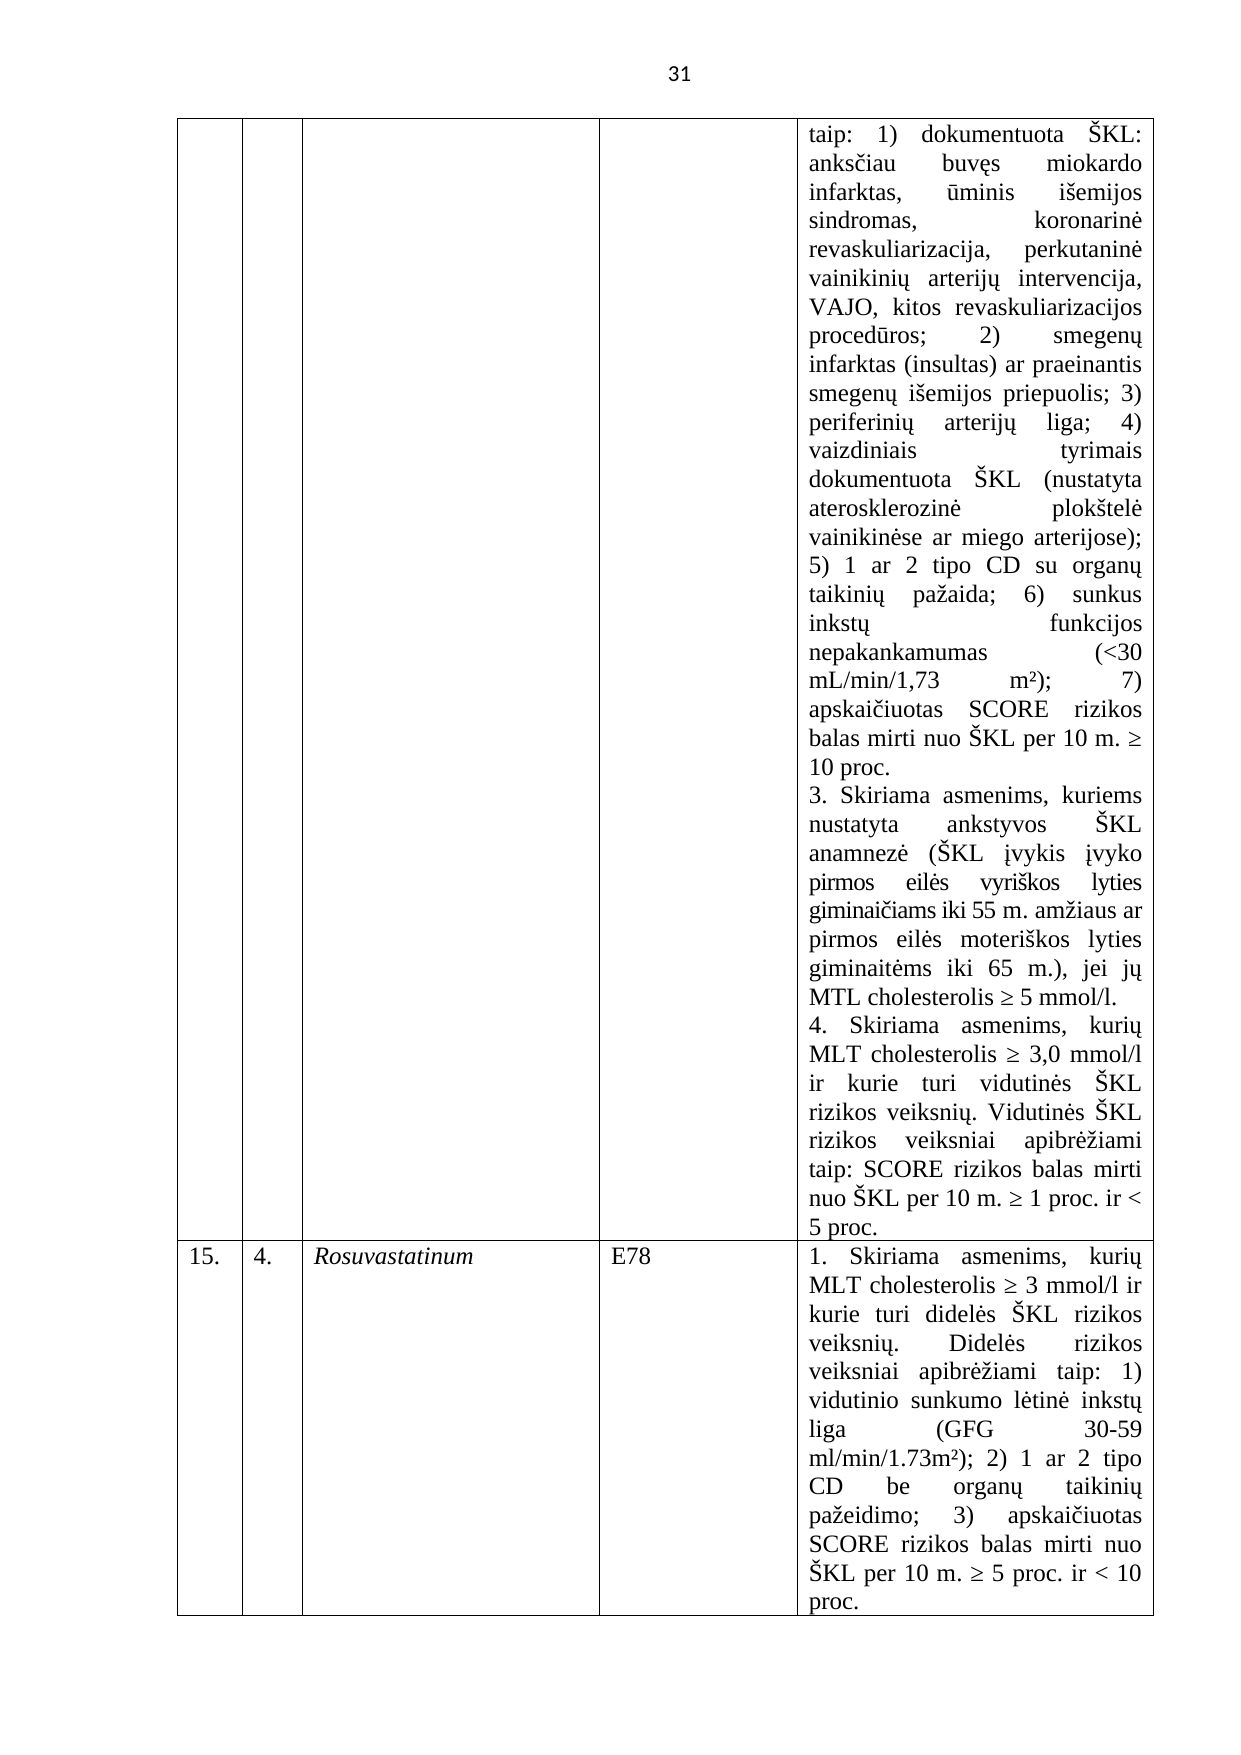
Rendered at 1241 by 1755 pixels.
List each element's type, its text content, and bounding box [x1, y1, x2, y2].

table_cell Rosuvastatinum [303, 1241, 599, 1615]
table_cell E78 [600, 1241, 797, 1615]
table_cell [243, 119, 302, 1240]
table_cell [303, 119, 599, 1240]
table_cell 4. [243, 1241, 302, 1615]
table_cell 15. [178, 1241, 242, 1615]
table_cell [600, 119, 797, 1240]
table_cell [178, 119, 242, 1240]
table_cell 1. Skiriama asmenims, kurių MLT cholesterolis ≥ 3 mmol/l ir kurie turi didelės ŠKL rizikos veiksnių. Didelės rizikos veiksniai apibrėžiami taip: 1) vidutinio sunkumo lėtinė inkstų liga (GFG 30-59 ml/min/1.73m²); 2) 1 ar 2 tipo CD be organų taikinių pažeidimo; 3) apskaičiuotas SCORE rizikos balas mirti nuo ŠKL per 10 m. ≥ 5 proc. ir < 10 proc. [798, 1241, 1153, 1615]
table_cell taip: 1) dokumentuota ŠKL: anksčiau buvęs miokardo infarktas, ūminis išemijos sindromas, koronarinė revaskuliarizacija, perkutaninė vainikinių arterijų intervencija, VAJO, kitos revaskuliarizacijos procedūros; 2) smegenų infarktas (insultas) ar praeinantis smegenų išemijos priepuolis; 3) periferinių arterijų liga; 4) vaizdiniais tyrimais dokumentuota ŠKL (nustatyta aterosklerozinė plokštelė vainikinėse ar miego arterijose); 5) 1 ar 2 tipo CD su organų taikinių pažaida; 6) sunkus inkstų funkcijos nepakankamumas (<30 mL/min/1,73 m²); 7) apskaičiuotas SCORE rizikos balas mirti nuo ŠKL per 10 m. ≥ 10 proc. 3. Skiriama asmenims, kuriems nustatyta ankstyvos ŠKL anamnezė (ŠKL įvykis įvyko pirmos eilės vyriškos lyties giminaičiams iki 55 m. amžiaus ar pirmos eilės moteriškos lyties giminaitėms iki 65 m.), jei jų MTL cholesterolis ≥ 5 mmol/l. 4. Skiriama asmenims, kurių MLT cholesterolis ≥ 3,0 mmol/l ir kurie turi vidutinės ŠKL rizikos veiksnių. Vidutinės ŠKL rizikos veiksniai apibrėžiami taip: SCORE rizikos balas mirti nuo ŠKL per 10 m. ≥ 1 proc. ir < 5 proc. [798, 119, 1153, 1240]
